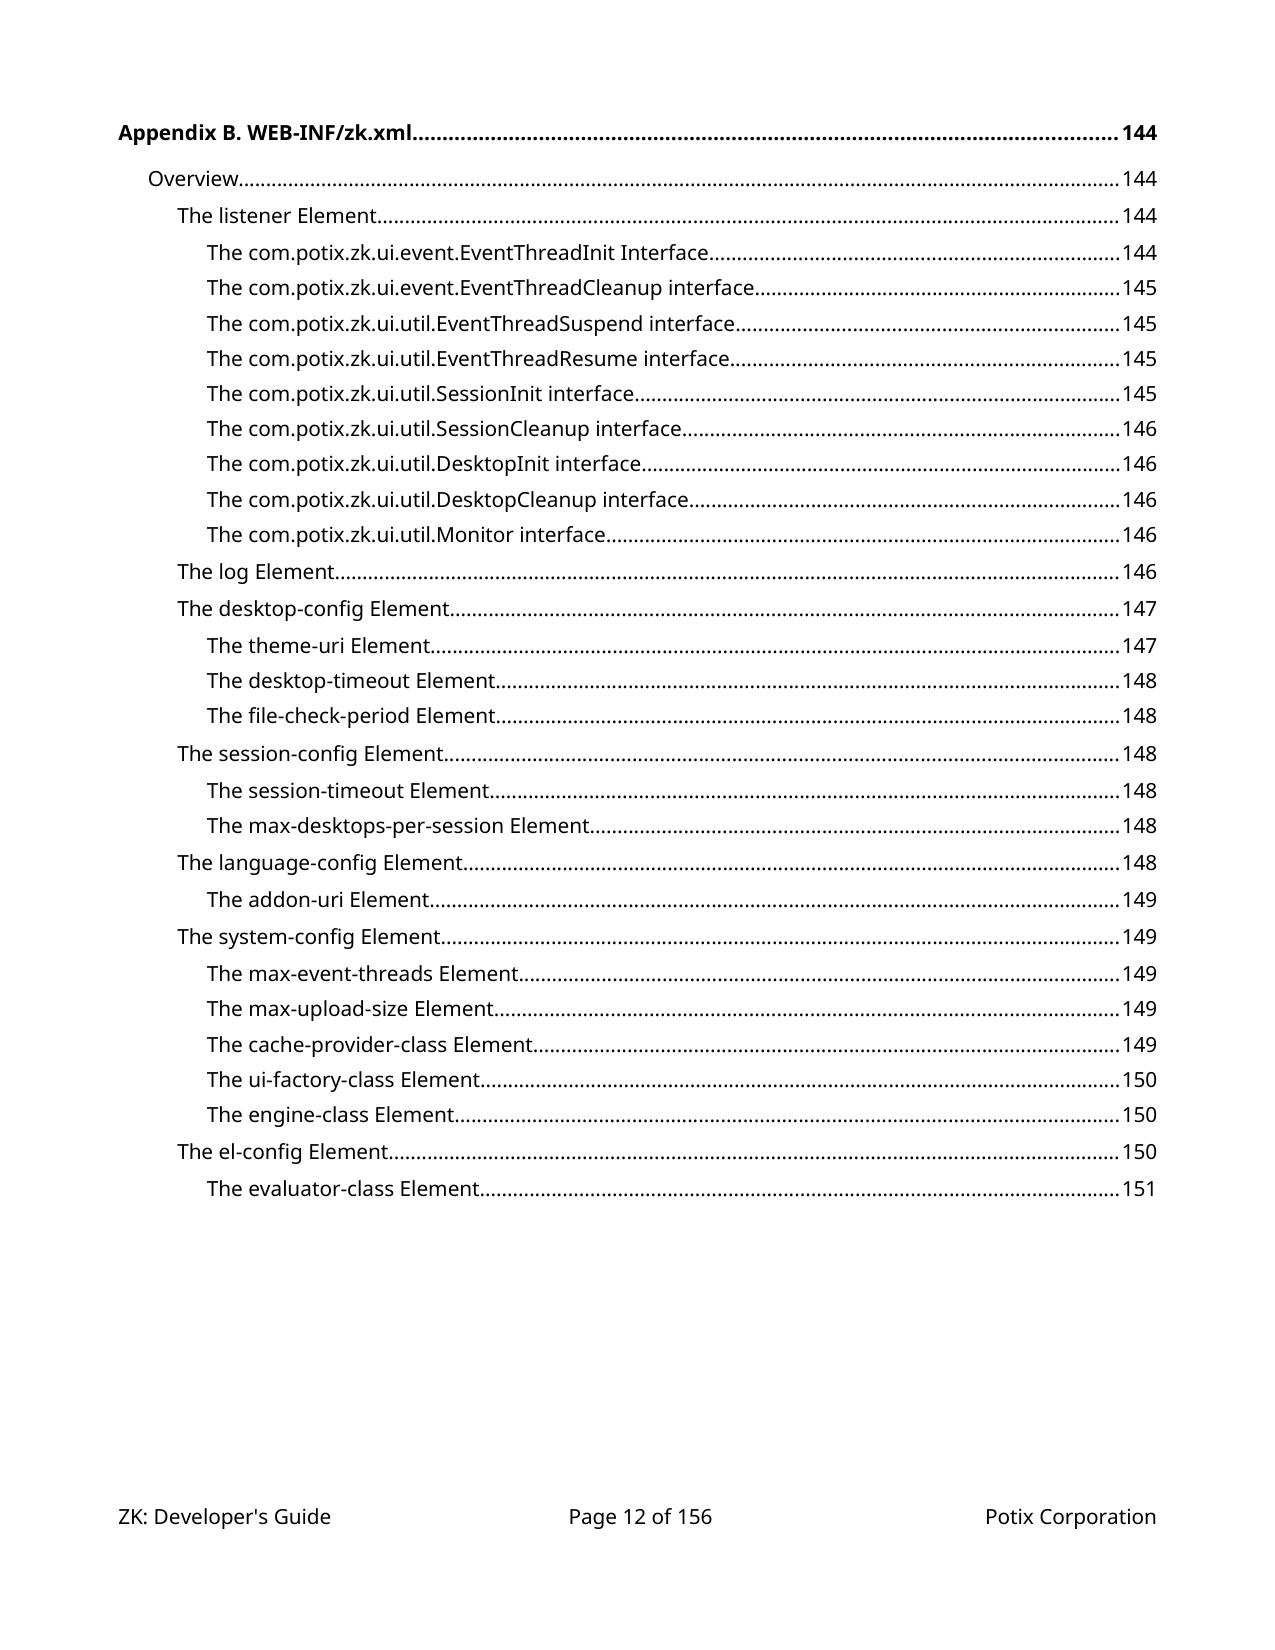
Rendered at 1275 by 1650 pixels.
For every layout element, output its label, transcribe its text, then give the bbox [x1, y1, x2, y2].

text The desktop-config Element 147 [177, 594, 1157, 622]
text The com.potix.zk.ui.util.SessionCleanup interface 146 [207, 414, 1157, 442]
text The session-config Element 148 [177, 739, 1157, 767]
text The desktop-timeout Element 148 [207, 666, 1157, 694]
text The theme-uri Element 147 [207, 631, 1157, 659]
text The com.potix.zk.ui.util.Monitor interface 146 [207, 520, 1157, 548]
text The com.potix.zk.ui.event.EventThreadInit Interface 144 [207, 238, 1157, 266]
text The com.potix.zk.ui.util.DesktopInit interface 146 [207, 449, 1157, 478]
text The ui-factory-class Element 150 [207, 1065, 1157, 1093]
text The max-event-threads Element 149 [207, 959, 1157, 987]
text The com.potix.zk.ui.event.EventThreadCleanup interface 145 [207, 273, 1157, 302]
text The com.potix.zk.ui.util.DesktopCleanup interface 146 [207, 485, 1157, 513]
text The session-timeout Element 148 [207, 776, 1157, 804]
text Overview 144 [148, 164, 1157, 192]
text The max-upload-size Element 149 [207, 994, 1157, 1023]
text The com.potix.zk.ui.util.EventThreadResume interface 145 [207, 344, 1157, 372]
text The el-config Element 150 [177, 1137, 1157, 1165]
text The max-desktops-per-session Element 148 [207, 811, 1157, 839]
text The cache-provider-class Element 149 [207, 1030, 1157, 1058]
text The listener Element 144 [177, 201, 1157, 229]
text The log Element 146 [177, 557, 1157, 585]
text The engine-class Element 150 [207, 1100, 1157, 1128]
text The com.potix.zk.ui.util.SessionInit interface 145 [207, 379, 1157, 407]
text The file-check-period Element 148 [207, 702, 1157, 730]
text The evaluator-class Element 151 [207, 1174, 1157, 1202]
text The language-config Element 148 [177, 848, 1157, 876]
text The addon-uri Element 149 [207, 885, 1157, 913]
text The com.potix.zk.ui.util.EventThreadSuspend interface 145 [207, 309, 1157, 337]
text The system-config Element 149 [177, 922, 1157, 950]
text Appendix B. WEB-INF/zk.xml 144 [118, 118, 1157, 146]
